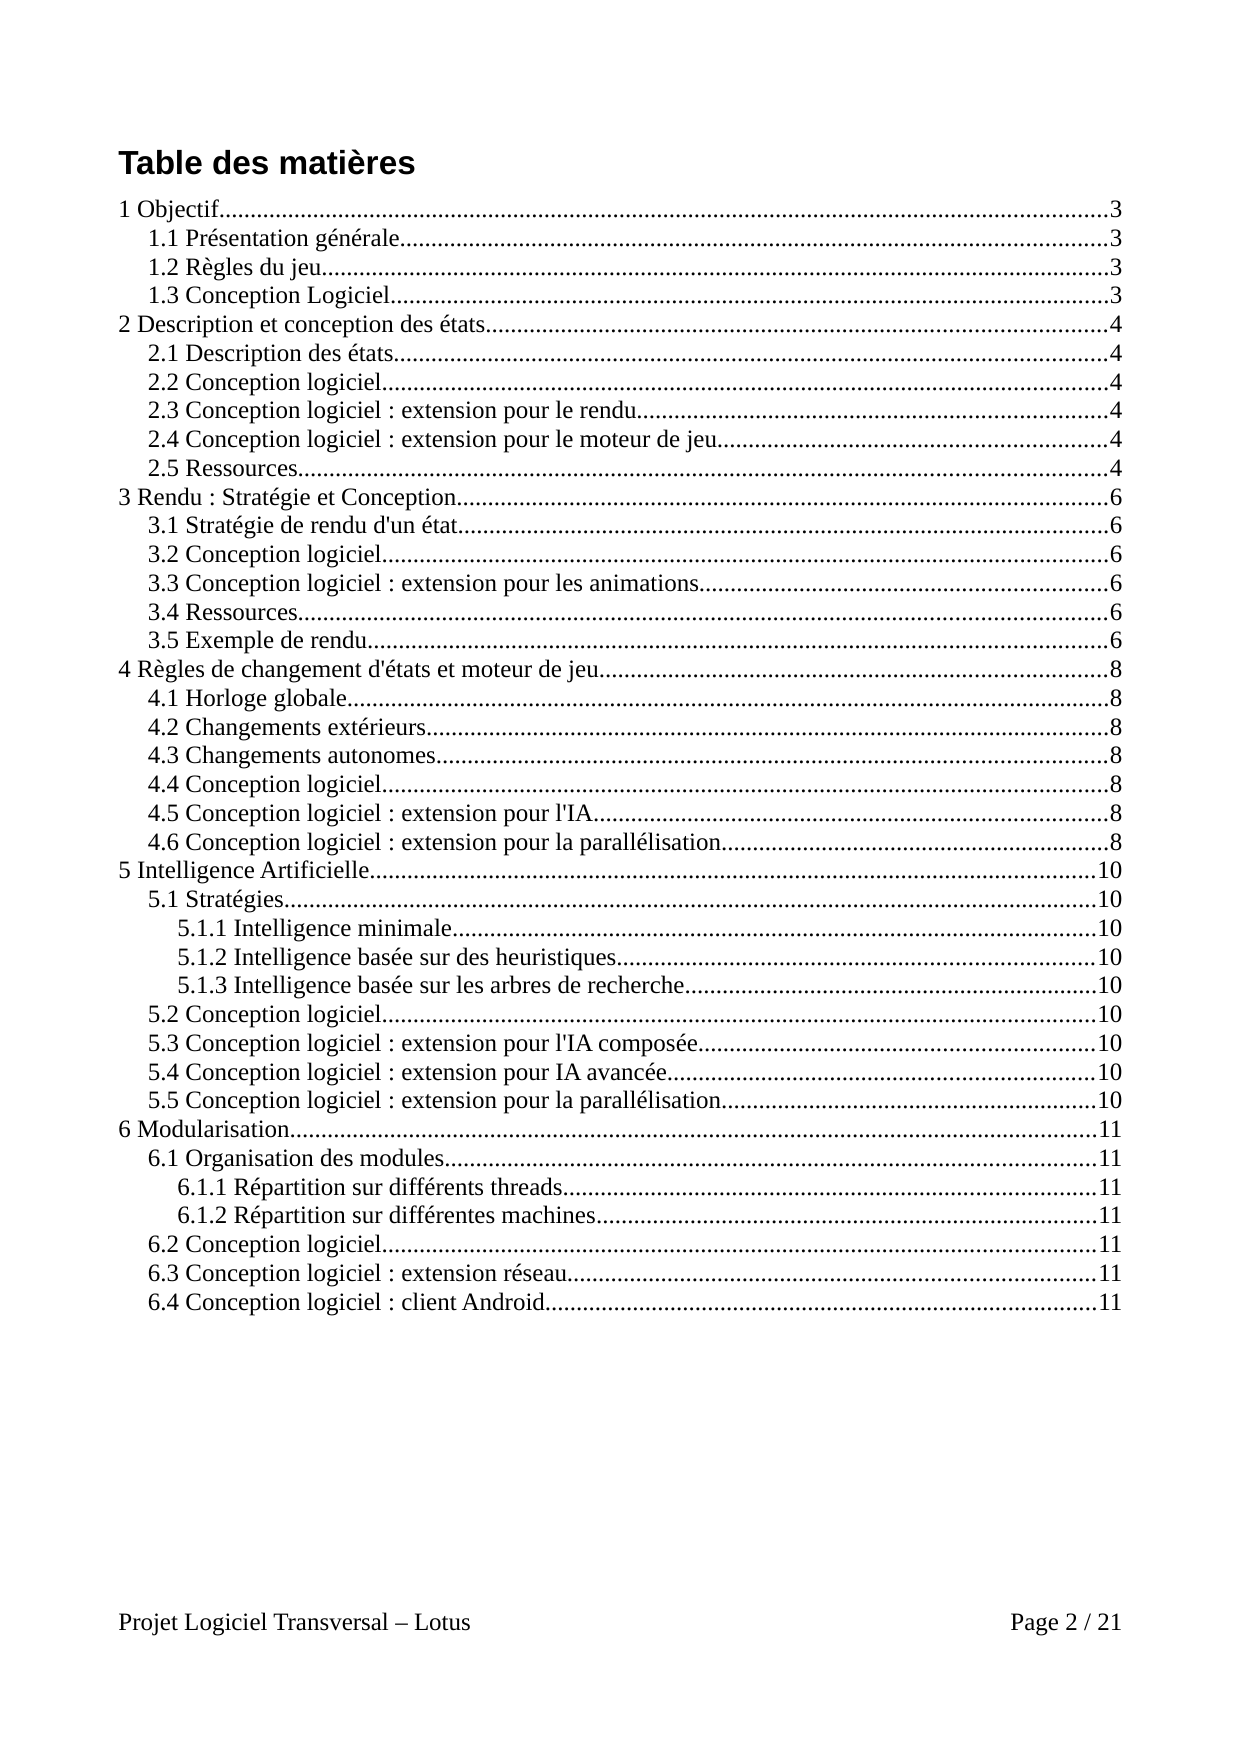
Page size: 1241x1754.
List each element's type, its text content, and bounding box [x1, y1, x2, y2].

text 3.2 Conception logiciel 6 [148, 539, 1122, 568]
text 3.3 Conception logiciel : extension pour les animations 6 [148, 568, 1122, 597]
text 6.1.2 Répartition sur différentes machines 11 [177, 1200, 1122, 1229]
text 5.1.2 Intelligence basée sur des heuristiques 10 [177, 942, 1122, 970]
text 6.1.1 Répartition sur différents threads 11 [177, 1172, 1122, 1200]
text 1.3 Conception Logiciel 3 [148, 280, 1122, 309]
text 1.2 Règles du jeu 3 [148, 252, 1122, 280]
text 4 Règles de changement d'états et moteur de jeu 8 [118, 654, 1122, 683]
text 3 Rendu : Stratégie et Conception 6 [118, 482, 1122, 510]
text 3.1 Stratégie de rendu d'un état 6 [148, 510, 1122, 539]
text 1.1 Présentation générale 3 [148, 223, 1122, 252]
text 2 Description et conception des états 4 [118, 309, 1122, 338]
text 5.5 Conception logiciel : extension pour la parallélisation 10 [148, 1085, 1122, 1114]
text 2.3 Conception logiciel : extension pour le rendu 4 [148, 395, 1122, 424]
text 2.2 Conception logiciel 4 [148, 367, 1122, 395]
text 6.2 Conception logiciel 11 [148, 1229, 1122, 1258]
text 4.6 Conception logiciel : extension pour la parallélisation 8 [148, 827, 1122, 855]
text 5.1 Stratégies 10 [148, 884, 1122, 913]
text 3.5 Exemple de rendu 6 [148, 625, 1122, 654]
text 4.1 Horloge globale 8 [148, 683, 1122, 712]
text 4.4 Conception logiciel 8 [148, 769, 1122, 798]
text 5 Intelligence Artificielle 10 [118, 855, 1122, 884]
text 5.2 Conception logiciel 10 [148, 999, 1122, 1028]
text 5.1.3 Intelligence basée sur les arbres de recherche 10 [177, 970, 1122, 999]
text 6.4 Conception logiciel : client Android 11 [148, 1287, 1122, 1315]
text 6 Modularisation 11 [118, 1114, 1122, 1143]
subtitle Table des matières [118, 143, 1122, 182]
text 4.3 Changements autonomes 8 [148, 740, 1122, 769]
text 2.4 Conception logiciel : extension pour le moteur de jeu 4 [148, 424, 1122, 453]
text 6.3 Conception logiciel : extension réseau 11 [148, 1258, 1122, 1287]
text 6.1 Organisation des modules 11 [148, 1143, 1122, 1172]
text 4.2 Changements extérieurs 8 [148, 712, 1122, 740]
text 4.5 Conception logiciel : extension pour l'IA 8 [148, 798, 1122, 827]
text 2.1 Description des états 4 [148, 338, 1122, 367]
text 3.4 Ressources 6 [148, 597, 1122, 625]
text 5.4 Conception logiciel : extension pour IA avancée 10 [148, 1057, 1122, 1085]
text 5.1.1 Intelligence minimale 10 [177, 913, 1122, 942]
text 5.3 Conception logiciel : extension pour l'IA composée 10 [148, 1028, 1122, 1057]
text 2.5 Ressources 4 [148, 453, 1122, 482]
text 1 Objectif 3 [118, 194, 1122, 223]
